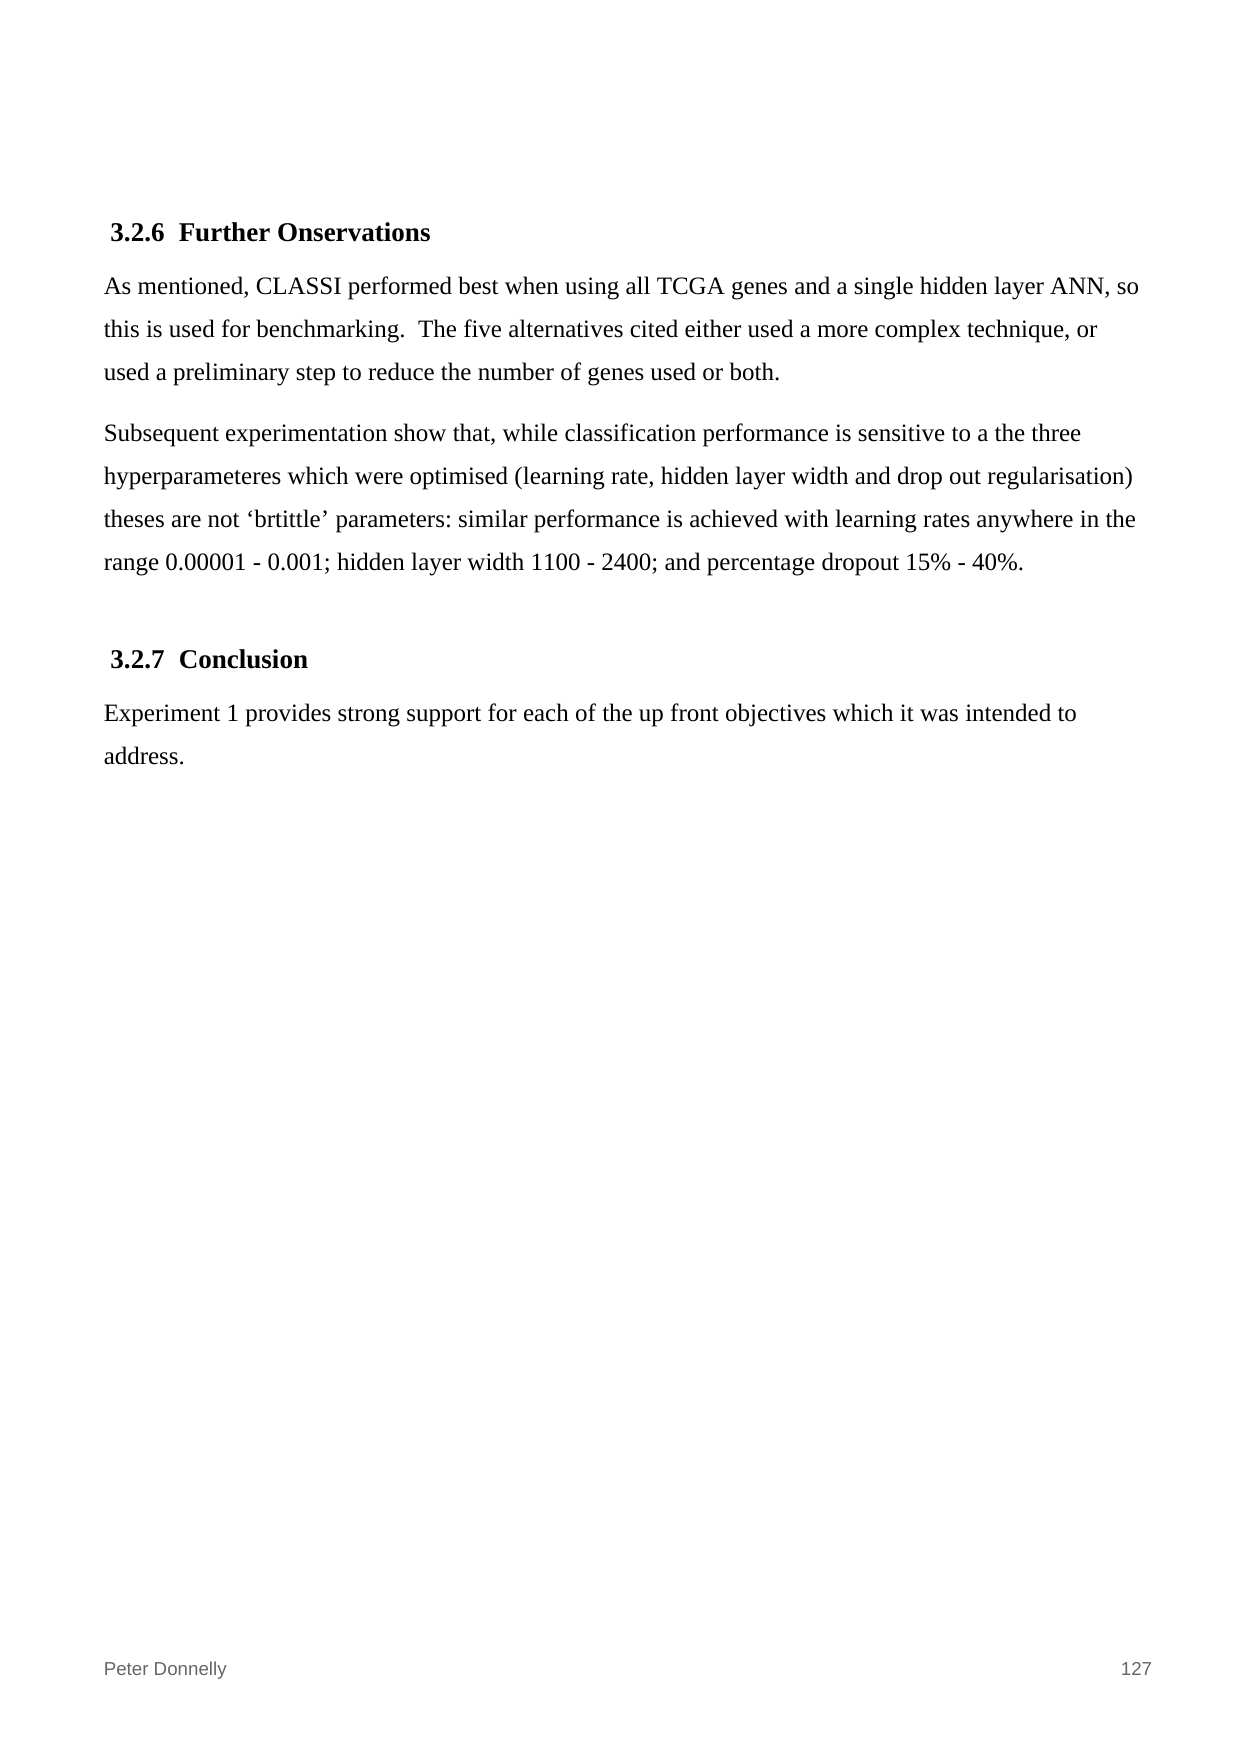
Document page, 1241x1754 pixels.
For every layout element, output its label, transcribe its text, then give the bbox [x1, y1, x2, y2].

subtitle Conclusion [103, 643, 1146, 675]
text As mentioned, CLASSI performed best when using all TCGA genes and a single hidden layer ANN, so this is used for benchmarking. The five alternatives cited either used a more complex technique, or used a preliminary step to reduce the number of genes used or both. [103, 271, 1146, 386]
subtitle Further Onservations [103, 216, 1146, 247]
text Subsequent experimentation show that, while classification performance is sensitive to a the three hyperparameteres which were optimised (learning rate, hidden layer width and drop out regularisation) theses are not ‘brtittle’ parameters: similar performance is achieved with learning rates anywhere in the range 0.00001 - 0.001; hidden layer width 1100 - 2400; and percentage dropout 15% - 40%. [103, 418, 1146, 576]
text Experiment 1 provides strong support for each of the up front objectives which it was intended to address. [103, 698, 1146, 770]
